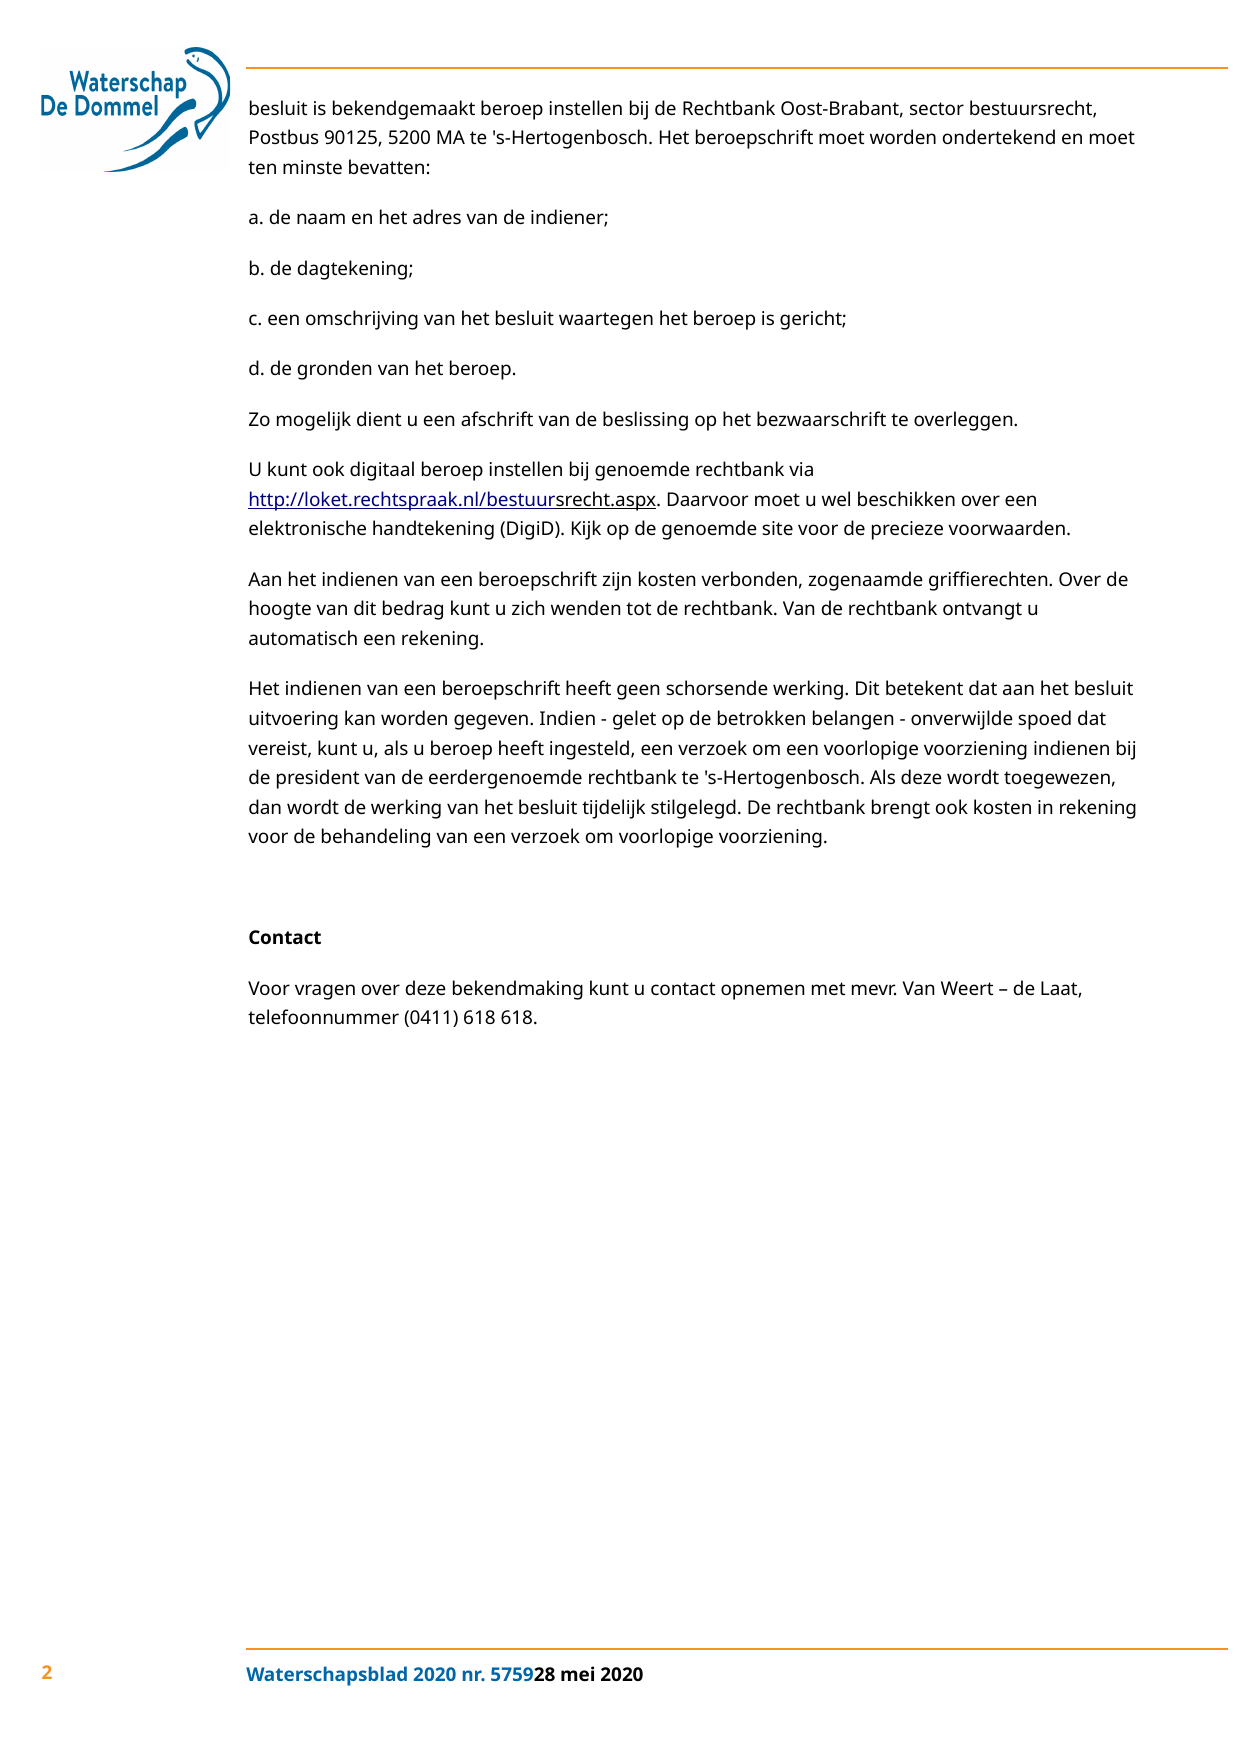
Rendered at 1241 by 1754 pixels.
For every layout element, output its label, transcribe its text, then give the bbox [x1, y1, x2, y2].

text a. de naam en het adres van de indiener; [248, 204, 1152, 230]
text c. een omschrijving van het besluit waartegen het beroep is gericht; [248, 305, 1152, 331]
picture [41, 47, 231, 172]
text d. de gronden van het beroep. [248, 356, 1152, 381]
picture [198, 118, 210, 131]
text b. de dagtekening; [248, 255, 1152, 281]
text Aan het indienen van een beroepschrift zijn kosten verbonden, zogenaamde griffierechten. Over de hoogte van dit bedrag kunt u zich wenden tot de rechtbank. Van de rechtbank ontvangt u automatisch een rekening. [248, 566, 1152, 651]
text Zo mogelijk dient u een afschrift van de beslissing op het bezwaarschrift te overleggen. [248, 406, 1152, 432]
text Het indienen van een beroepschrift heeft geen schorsende werking. Dit betekent dat aan het besluit uitvoering kan worden gegeven. Indien - gelet op de betrokken belangen - onverwijlde spoed dat vereist, kunt u, als u beroep heeft ingesteld, een verzoek om een voorlopige voorziening indienen bij de president van de eerdergenoemde rechtbank te 's-Hertogenbosch. Als deze wordt toegewezen, dan wordt de werking van het besluit tijdelijk stilgelegd. De rechtbank brengt ook kosten in rekening voor de behandeling van een verzoek om voorlopige voorziening. [248, 676, 1152, 849]
picture [45, 99, 51, 111]
text Contact [248, 924, 1152, 950]
text Voor vragen over deze bekendmaking kunt u contact opnemen met mevr. Van Weert – de Laat, telefoonnummer (0411) 618 618. [248, 975, 1152, 1030]
text besluit is bekendgemaakt beroep instellen bij de Rechtbank Oost-Brabant, sector bestuursrecht, Postbus 90125, 5200 MA te 's-Hertogenbosch. Het beroepschrift moet worden ondertekend en moet ten minste bevatten: [248, 95, 1152, 180]
picture [204, 47, 231, 76]
text U kunt ook digitaal beroep instellen bij genoemde rechtbank via http://loket.rechtspraak.nl/bestuursrecht.aspx. Daarvoor moet u wel beschikken over een elektronische handtekening (DigiD). Kijk op de genoemde site voor de precieze voorwaarden. [248, 456, 1152, 541]
